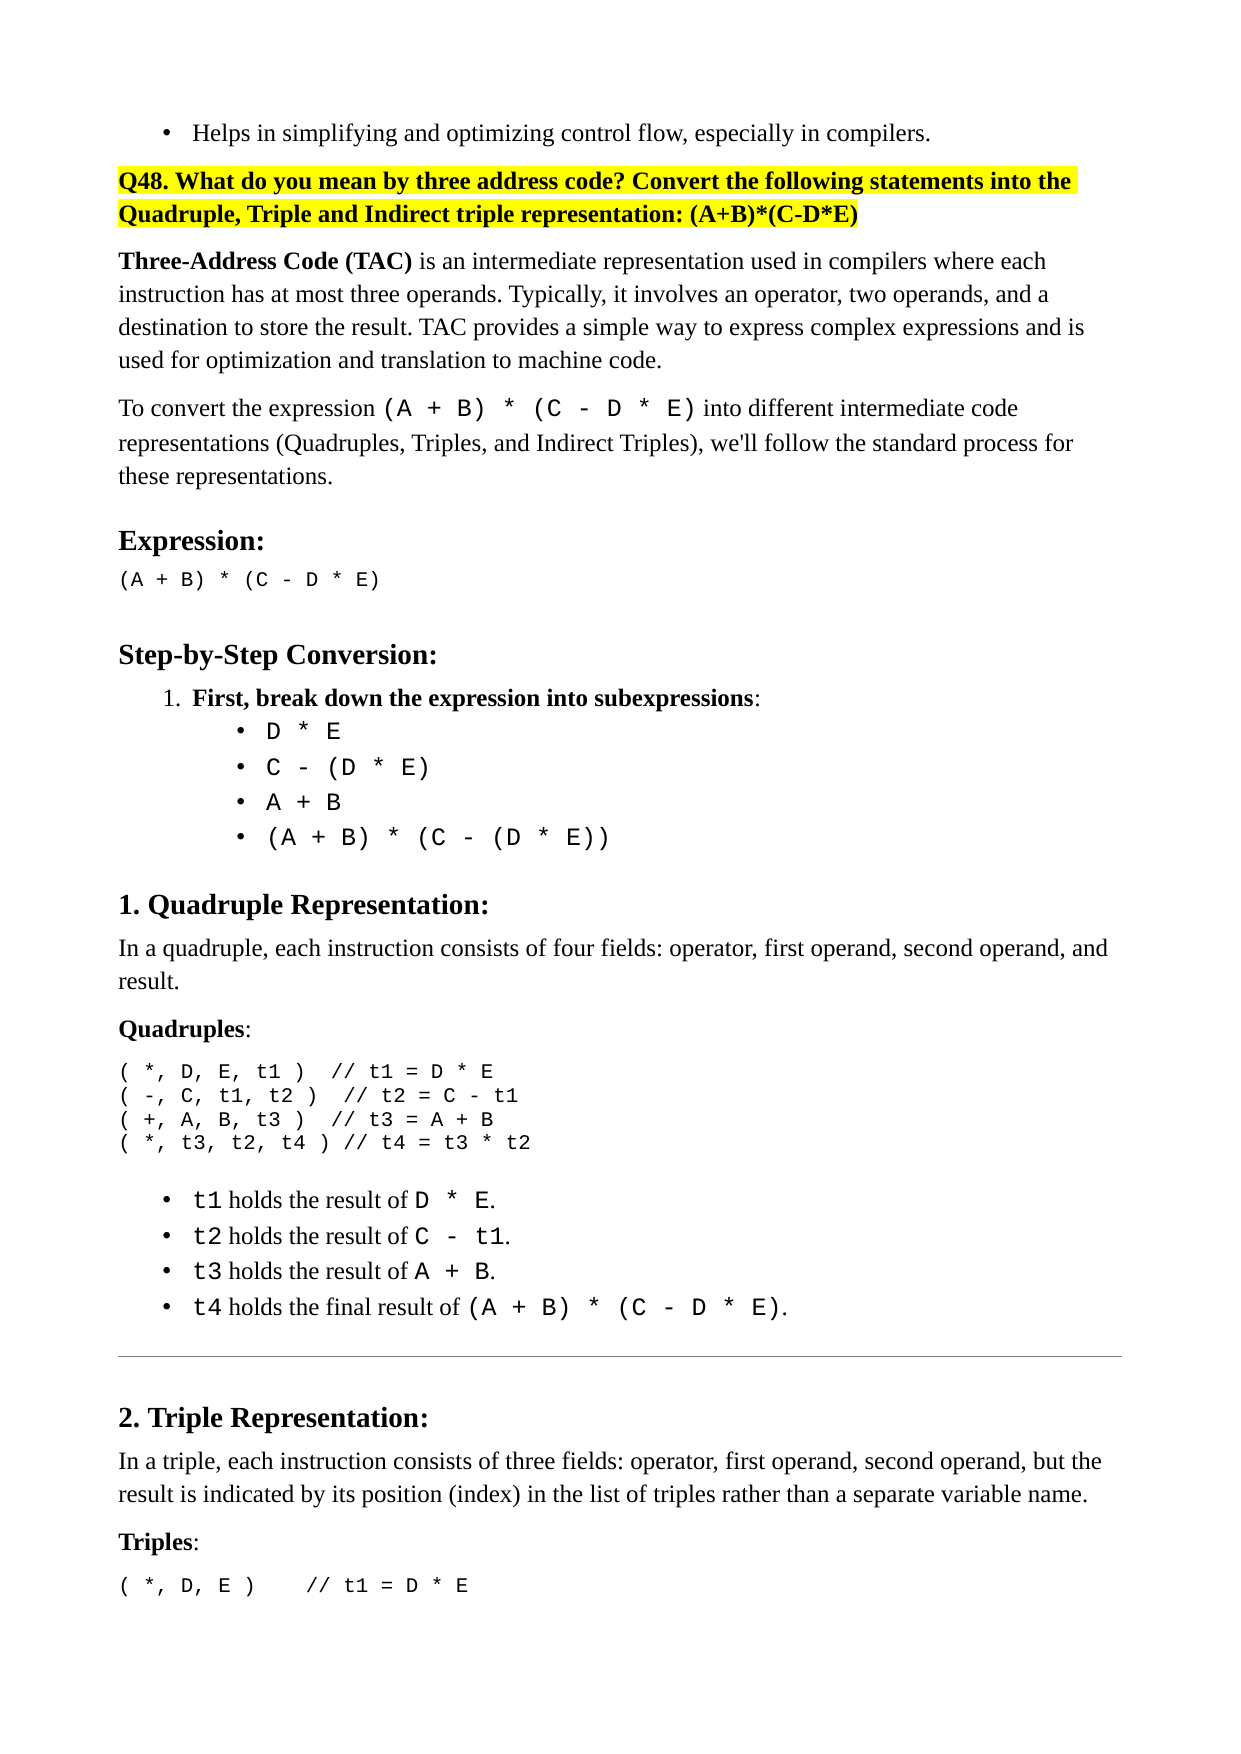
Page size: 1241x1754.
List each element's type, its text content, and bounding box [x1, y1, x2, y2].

subtitle 2. Triple Representation: [118, 1400, 1122, 1434]
list (A + B) * (C - (D * E)) [236, 822, 1122, 853]
text ( +, A, B, t3 ) // t3 = A + B [118, 1108, 1122, 1132]
list t3 holds the result of A + B. [162, 1256, 1122, 1287]
text Three-Address Code (TAC) is an intermediate representation used in compilers where each instruction has at most three operands. Typically, it involves an operator, two operands, and a destination to store the result. TAC provides a simple way to express complex expressions and is used for optimization and translation to machine code. [118, 246, 1122, 374]
text ( *, t3, t2, t4 ) // t4 = t3 * t2 [118, 1132, 1122, 1156]
list C - (D * E) [236, 752, 1122, 782]
text ( *, D, E ) // t1 = D * E [118, 1575, 1122, 1598]
text In a triple, each instruction consists of three fields: operator, first operand, second operand, but the result is indicated by its position (index) in the list of triples rather than a separate variable name. [118, 1446, 1122, 1508]
text ( -, C, t1, t2 ) // t2 = C - t1 [118, 1085, 1122, 1108]
list First, break down the expression into subexpressions: [162, 683, 1122, 712]
subtitle Step-by-Step Conversion: [118, 637, 1122, 671]
list t1 holds the result of D * E. [162, 1185, 1122, 1216]
list D * E [236, 716, 1122, 747]
list A + B [236, 787, 1122, 818]
text In a quadruple, each instruction consists of four fields: operator, first operand, second operand, and result. [118, 933, 1122, 995]
subtitle Expression: [118, 523, 1122, 557]
text (A + B) * (C - D * E) [118, 569, 1122, 593]
list t2 holds the result of C - t1. [162, 1221, 1122, 1252]
text To convert the expression (A + B) * (C - D * E) into different intermediate code representations (Quadruples, Triples, and Indirect Triples), we'll follow the standard process for these representations. [118, 393, 1122, 490]
text Quadruples: [118, 1014, 1122, 1042]
list t4 holds the final result of (A + B) * (C - D * E). [162, 1292, 1122, 1322]
list Helps in simplifying and optimizing control flow, especially in compilers. [162, 118, 1122, 147]
text Triples: [118, 1527, 1122, 1556]
text ( *, D, E, t1 ) // t1 = D * E [118, 1061, 1122, 1085]
text Q48. What do you mean by three address code? Convert the following statements into the Quadruple, Triple and Indirect triple representation: (A+B)*(C-D*E) [118, 166, 1122, 227]
subtitle 1. Quadruple Representation: [118, 887, 1122, 921]
